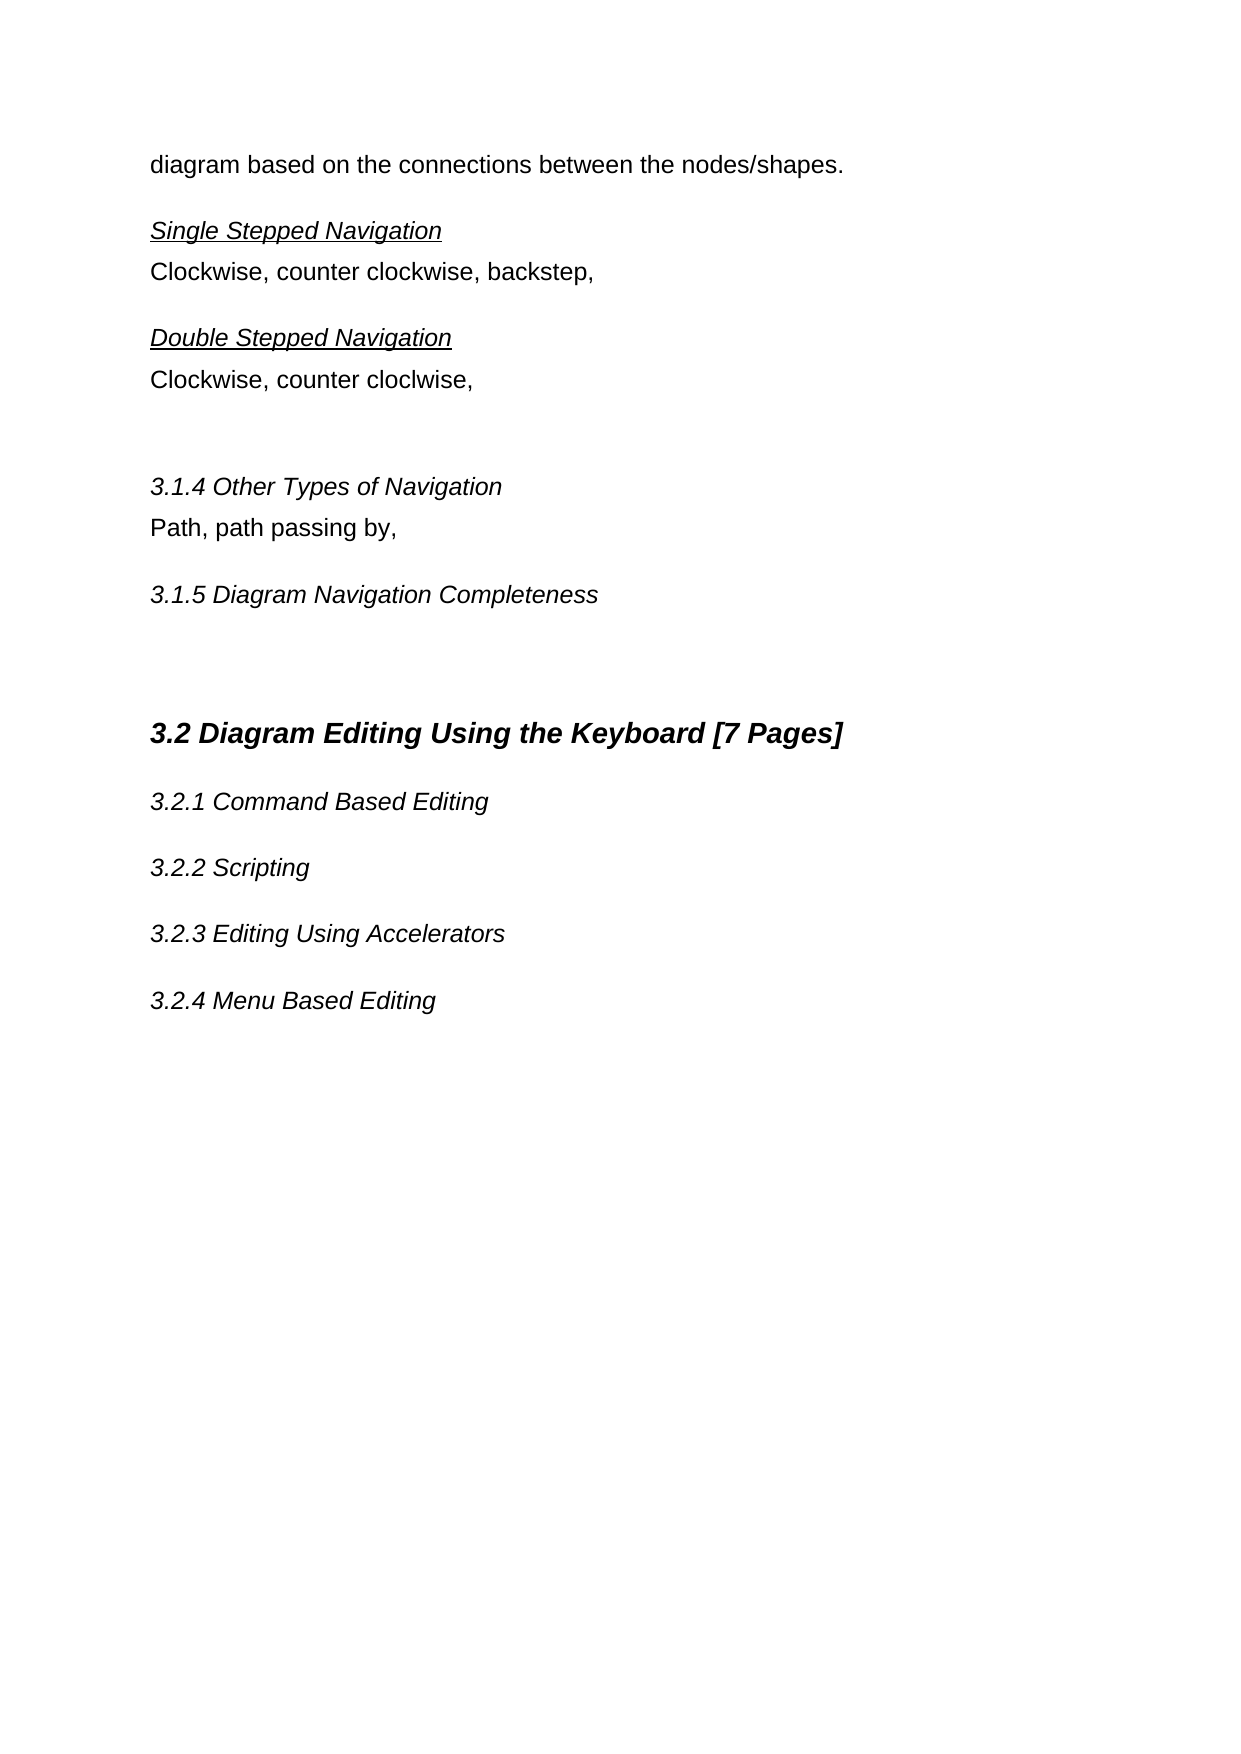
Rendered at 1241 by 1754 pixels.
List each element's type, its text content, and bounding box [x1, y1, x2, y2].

subtitle 3.1.4 Other Types of Navigation [150, 472, 1090, 501]
text diagram based on the connections between the nodes/shapes. [150, 150, 1090, 179]
subtitle 3.2.2 Scripting [150, 853, 1090, 882]
subtitle Double Stepped Navigation [150, 323, 1090, 352]
subtitle 3.2 Diagram Editing Using the Keyboard [7 Pages] [150, 716, 1090, 749]
subtitle 3.1.5 Diagram Navigation Completeness [150, 579, 1090, 608]
subtitle 3.2.1 Command Based Editing [150, 787, 1090, 816]
subtitle 3.2.3 Editing Using Accelerators [150, 919, 1090, 948]
subtitle Single Stepped Navigation [150, 216, 1090, 245]
text Clockwise, counter cloclwise, [150, 364, 1090, 393]
text Clockwise, counter clockwise, backstep, [150, 257, 1090, 286]
text Path, path passing by, [150, 513, 1090, 542]
subtitle 3.2.4 Menu Based Editing [150, 986, 1090, 1014]
